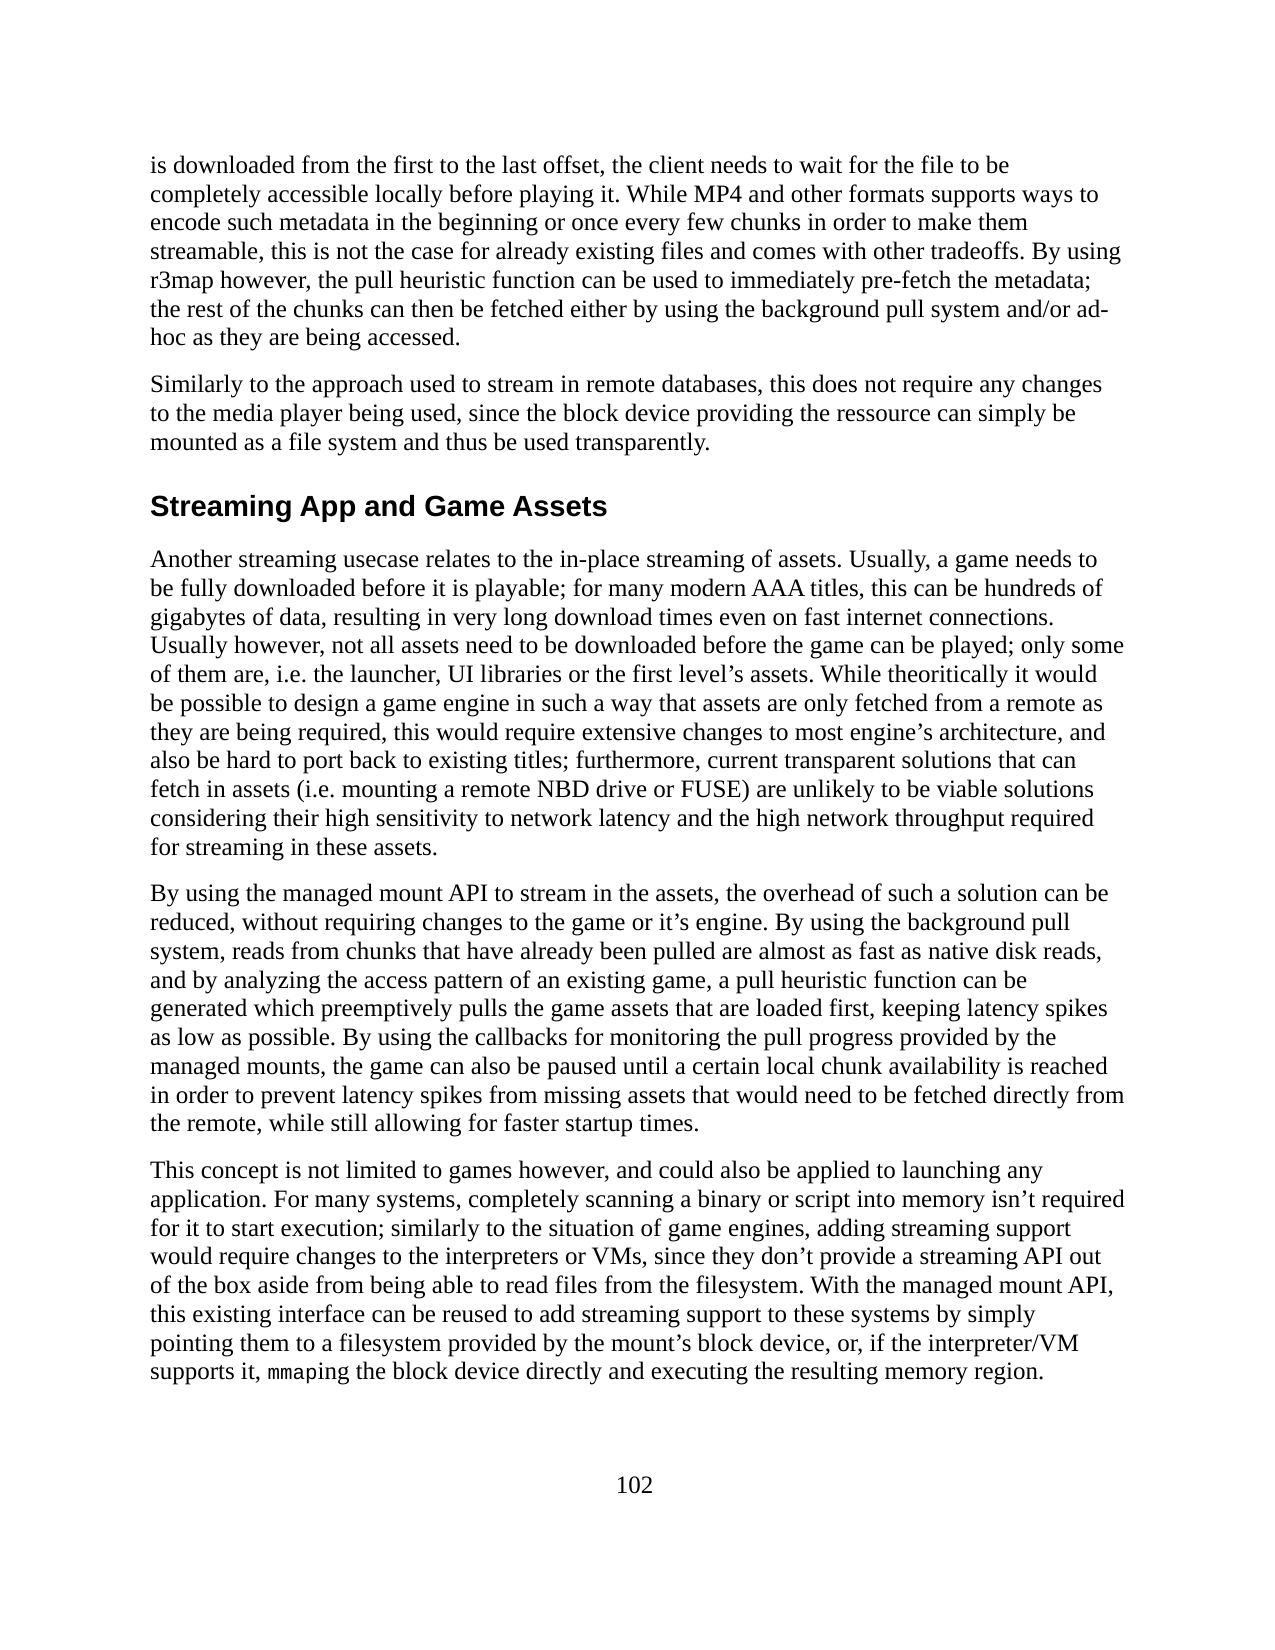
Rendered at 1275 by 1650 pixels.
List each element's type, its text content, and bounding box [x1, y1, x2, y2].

text is downloaded from the first to the last offset, the client needs to wait for the file to be completely accessible locally before playing it. While MP4 and other formats supports ways to encode such metadata in the beginning or once every few chunks in order to make them streamable, this is not the case for already existing files and comes with other tradeoffs. By using r3map however, the pull heuristic function can be used to immediately pre-fetch the metadata; the rest of the chunks can then be fetched either by using the background pull system and/or ad-hoc as they are being accessed. [150, 150, 1125, 351]
subtitle Streaming App and Game Assets [150, 489, 1125, 523]
text Another streaming usecase relates to the in-place streaming of assets. Usually, a game needs to be fully downloaded before it is playable; for many modern AAA titles, this can be hundreds of gigabytes of data, resulting in very long download times even on fast internet connections. Usually however, not all assets need to be downloaded before the game can be played; only some of them are, i.e. the launcher, UI libraries or the first level’s assets. While theoritically it would be possible to design a game engine in such a way that assets are only fetched from a remote as they are being required, this would require extensive changes to most engine’s architecture, and also be hard to port back to existing titles; furthermore, current transparent solutions that can fetch in assets (i.e. mounting a remote NBD drive or FUSE) are unlikely to be viable solutions considering their high sensitivity to network latency and the high network throughput required for streaming in these assets. [150, 544, 1125, 861]
text This concept is not limited to games however, and could also be applied to launching any application. For many systems, completely scanning a binary or script into memory isn’t required for it to start execution; similarly to the situation of game engines, adding streaming support would require changes to the interpreters or VMs, since they don’t provide a streaming API out of the box aside from being able to read files from the filesystem. With the managed mount API, this existing interface can be reused to add streaming support to these systems by simply pointing them to a filesystem provided by the mount’s block device, or, if the interpreter/VM supports it, mmaping the block device directly and executing the resulting memory region. [150, 1155, 1125, 1386]
text By using the managed mount API to stream in the assets, the overhead of such a solution can be reduced, without requiring changes to the game or it’s engine. By using the background pull system, reads from chunks that have already been pulled are almost as fast as native disk reads, and by analyzing the access pattern of an existing game, a pull heuristic function can be generated which preemptively pulls the game assets that are loaded first, keeping latency spikes as low as possible. By using the callbacks for monitoring the pull progress provided by the managed mounts, the game can also be paused until a certain local chunk availability is reached in order to prevent latency spikes from missing assets that would need to be fetched directly from the remote, while still allowing for faster startup times. [150, 878, 1125, 1137]
text Similarly to the approach used to stream in remote databases, this does not require any changes to the media player being used, since the block device providing the ressource can simply be mounted as a file system and thus be used transparently. [150, 369, 1125, 455]
